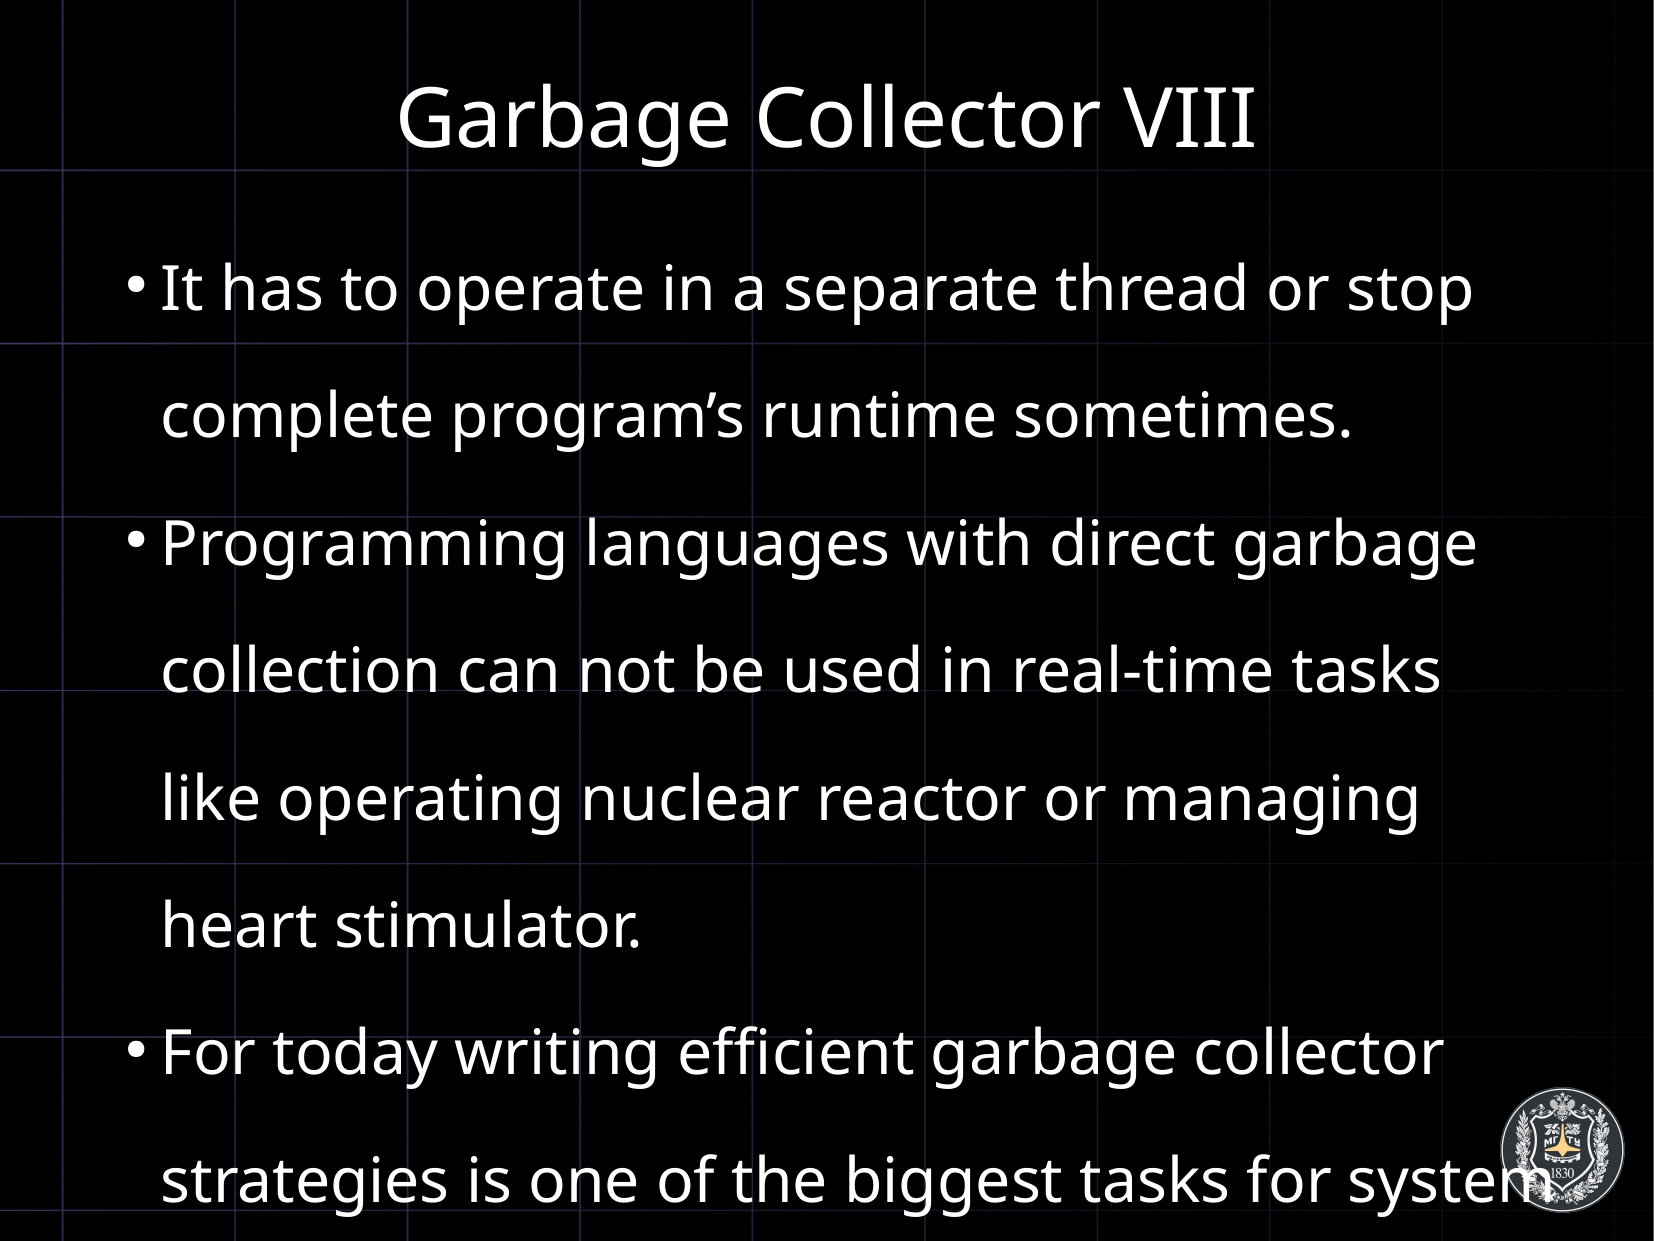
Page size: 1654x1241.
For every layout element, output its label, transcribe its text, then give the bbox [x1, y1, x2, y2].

text_box It has to operate in a separate thread or stop complete program’s runtime sometimes. Programming languages with direct garbage collection can not be used in real-time tasks like operating nuclear reactor or managing heart stimulator. For today writing efficient garbage collector strategies is one of the biggest tasks for system & compiler programmers. [75, 193, 1576, 1053]
picture [0, 0, 1654, 1241]
title Garbage Collector VIII [82, 37, 1571, 193]
